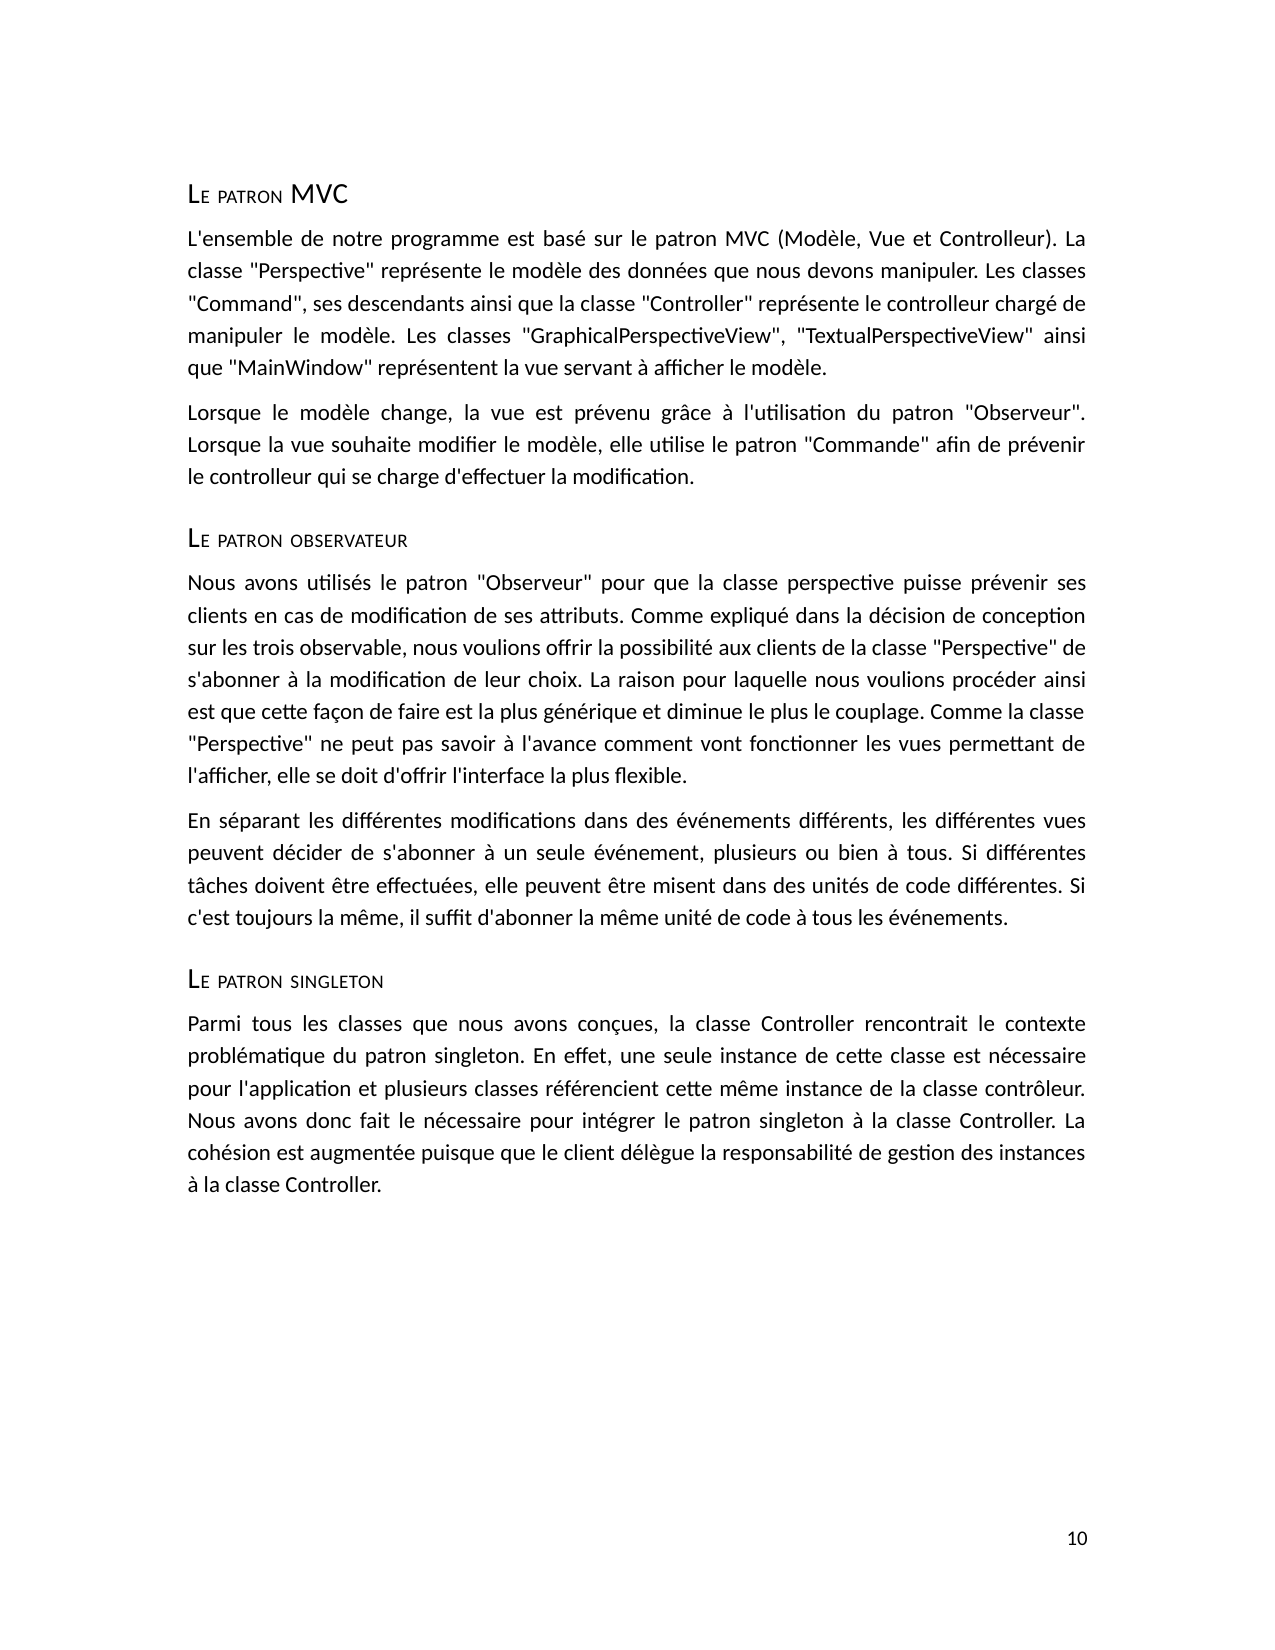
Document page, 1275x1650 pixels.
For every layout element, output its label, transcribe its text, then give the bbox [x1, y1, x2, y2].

text L'ensemble de notre programme est basé sur le patron MVC (Modèle, Vue et Controlleur). La classe "Perspective" représente le modèle des données que nous devons manipuler. Les classes "Command", ses descendants ainsi que la classe "Controller" représente le controlleur chargé de manipuler le modèle. Les classes "GraphicalPerspectiveView", "TextualPerspectiveView" ainsi que "MainWindow" représentent la vue servant à afficher le modèle. [187, 224, 1087, 381]
text Nous avons utilisés le patron "Observeur" pour que la classe perspective puisse prévenir ses clients en cas de modification de ses attributs. Comme expliqué dans la décision de conception sur les trois observable, nous voulions offrir la possibilité aux clients de la classe "Perspective" de s'abonner à la modification de leur choix. La raison pour laquelle nous voulions procéder ainsi est que cette façon de faire est la plus générique et diminue le plus le couplage. Comme la classe "Perspective" ne peut pas savoir à l'avance comment vont fonctionner les vues permettant de l'afficher, elle se doit d'offrir l'interface la plus flexible. [187, 568, 1087, 790]
text Parmi tous les classes que nous avons conçues, la classe Controller rencontrait le contexte problématique du patron singleton. En effet, une seule instance de cette classe est nécessaire pour l'application et plusieurs classes référencient cette même instance de la classe contrôleur. Nous avons donc fait le nécessaire pour intégrer le patron singleton à la classe Controller. La cohésion est augmentée puisque que le client délègue la responsabilité de gestion des instances à la classe Controller. [187, 1009, 1087, 1198]
subtitle Le patron singleton [187, 960, 1087, 996]
text En séparant les différentes modifications dans des événements différents, les différentes vues peuvent décider de s'abonner à un seule événement, plusieurs ou bien à tous. Si différentes tâches doivent être effectuées, elle peuvent être misent dans des unités de code différentes. Si c'est toujours la même, il suffit d'abonner la même unité de code à tous les événements. [187, 806, 1087, 931]
subtitle Le patron MVC [187, 175, 1087, 211]
text Lorsque le modèle change, la vue est prévenu grâce à l'utilisation du patron "Observeur". Lorsque la vue souhaite modifier le modèle, elle utilise le patron "Commande" afin de prévenir le controlleur qui se charge d'effectuer la modification. [187, 398, 1087, 490]
subtitle Le patron observateur [187, 519, 1087, 555]
